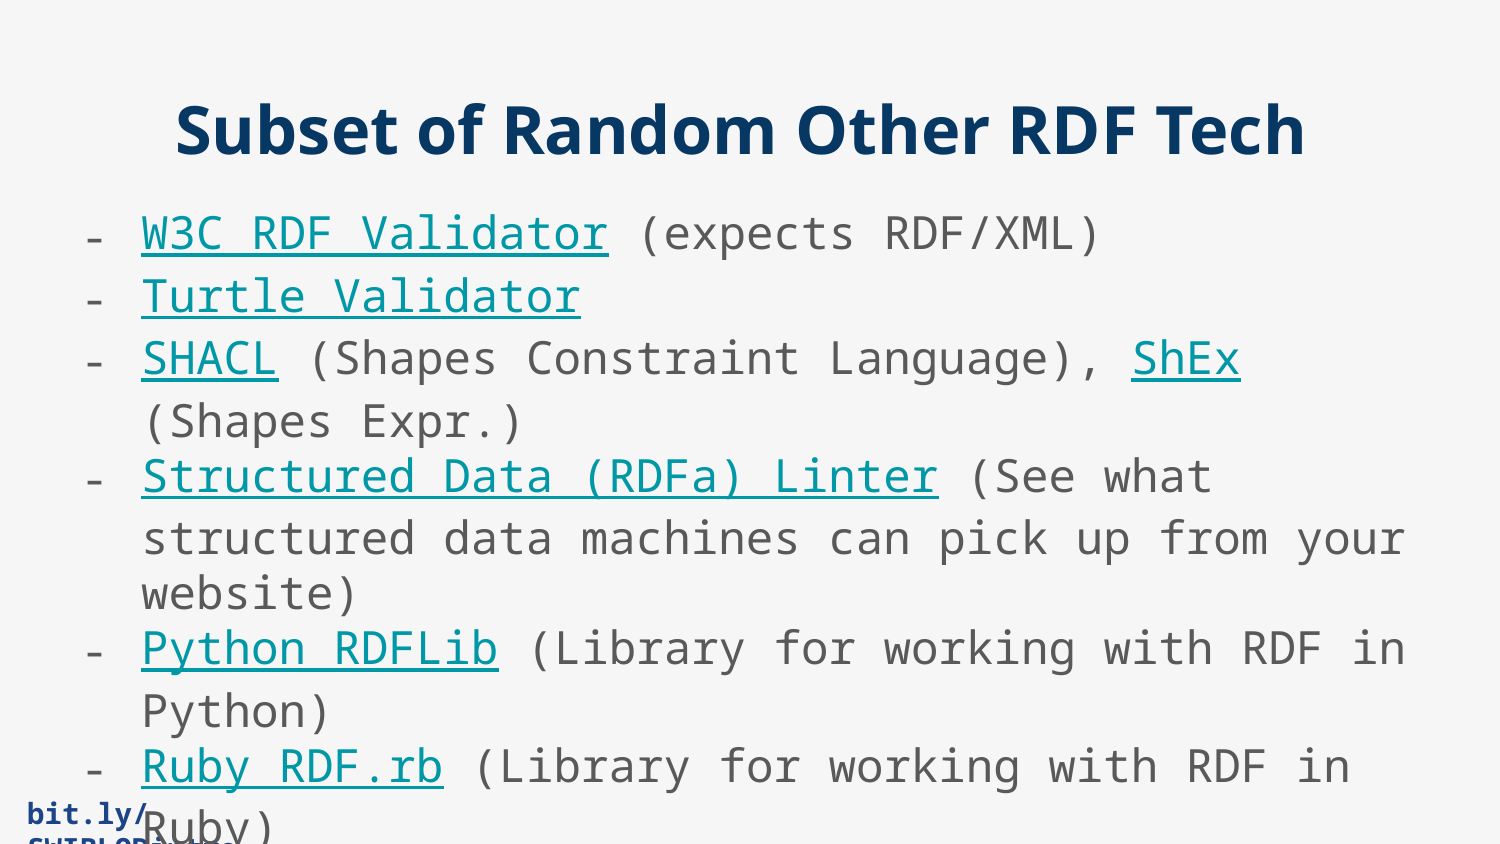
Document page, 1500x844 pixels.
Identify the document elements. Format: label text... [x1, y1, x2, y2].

list W3C RDF Validator (expects RDF/XML) Turtle Validator SHACL (Shapes Constraint Language), ShEx (Shapes Expr.) Structured Data (RDFa) Linter (See what structured data machines can pick up from your website) Python RDFLib (Library for working with RDF in Python) Ruby RDF.rb (Library for working with RDF in Ruby) Raptor (RDF Parsers written in C that are used in many other programming libraries with RDF) [51, 189, 1449, 773]
title Subset of Random Other RDF Tech [51, 72, 1449, 167]
